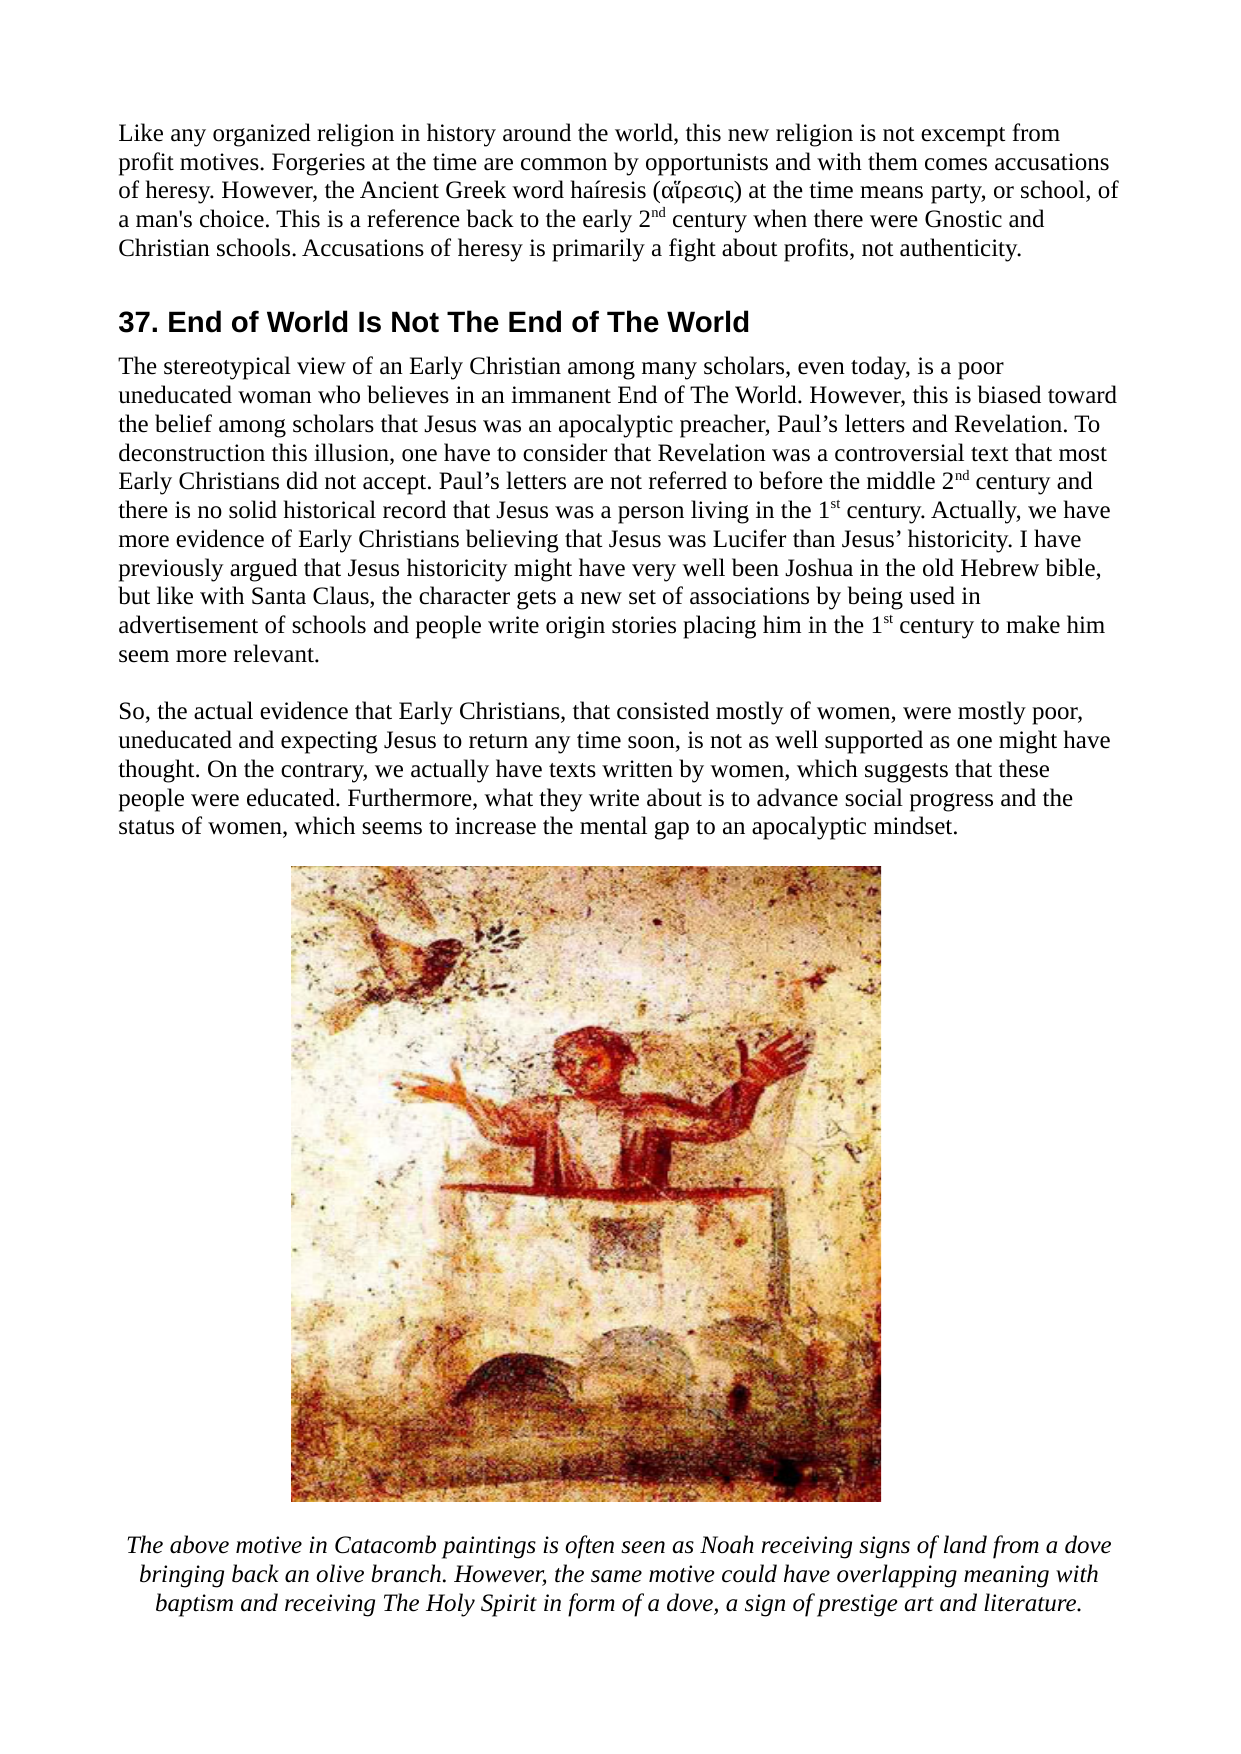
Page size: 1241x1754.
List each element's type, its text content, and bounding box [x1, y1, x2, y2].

text The stereotypical view of an Early Christian among many scholars, even today, is a poor uneducated woman who believes in an immanent End of The World. However, this is biased toward the belief among scholars that Jesus was an apocalyptic preacher, Paul’s letters and Revelation. To deconstruction this illusion, one have to consider that Revelation was a controversial text that most Early Christians did not accept. Paul’s letters are not referred to before the middle 2nd century and there is no solid historical record that Jesus was a person living in the 1st century. Actually, we have more evidence of Early Christians believing that Jesus was Lucifer than Jesus’ historicity. I have previously argued that Jesus historicity might have very well been Joshua in the old Hebrew bible, but like with Santa Claus, the character gets a new set of associations by being used in advertisement of schools and people write origin stories placing him in the 1st century to make him seem more relevant. [118, 351, 1122, 668]
picture [291, 866, 882, 1502]
text Like any organized religion in history around the world, this new religion is not excempt from profit motives. Forgeries at the time are common by opportunists and with them comes accusations of heresy. However, the Ancient Greek word haíresis (αἵρεσις) at the time means party, or school, of a man's choice. This is a reference back to the early 2nd century when there were Gnostic and Christian schools. Accusations of heresy is primarily a fight about profits, not authenticity. [118, 118, 1122, 262]
text So, the actual evidence that Early Christians, that consisted mostly of women, were mostly poor, uneducated and expecting Jesus to return any time soon, is not as well supported as one might have thought. On the contrary, we actually have texts written by women, which suggests that these people were educated. Furthermore, what they write about is to advance social progress and the status of women, which seems to increase the mental gap to an apocalyptic mindset. [118, 696, 1122, 840]
text The above motive in Catacomb paintings is often seen as Noah receiving signs of land from a dove bringing back an olive branch. However, the same motive could have overlapping meaning with baptism and receiving The Holy Spirit in form of a dove, a sign of prestige art and literature. [118, 1531, 1122, 1617]
subtitle 37. End of World Is Not The End of The World [118, 305, 1122, 339]
